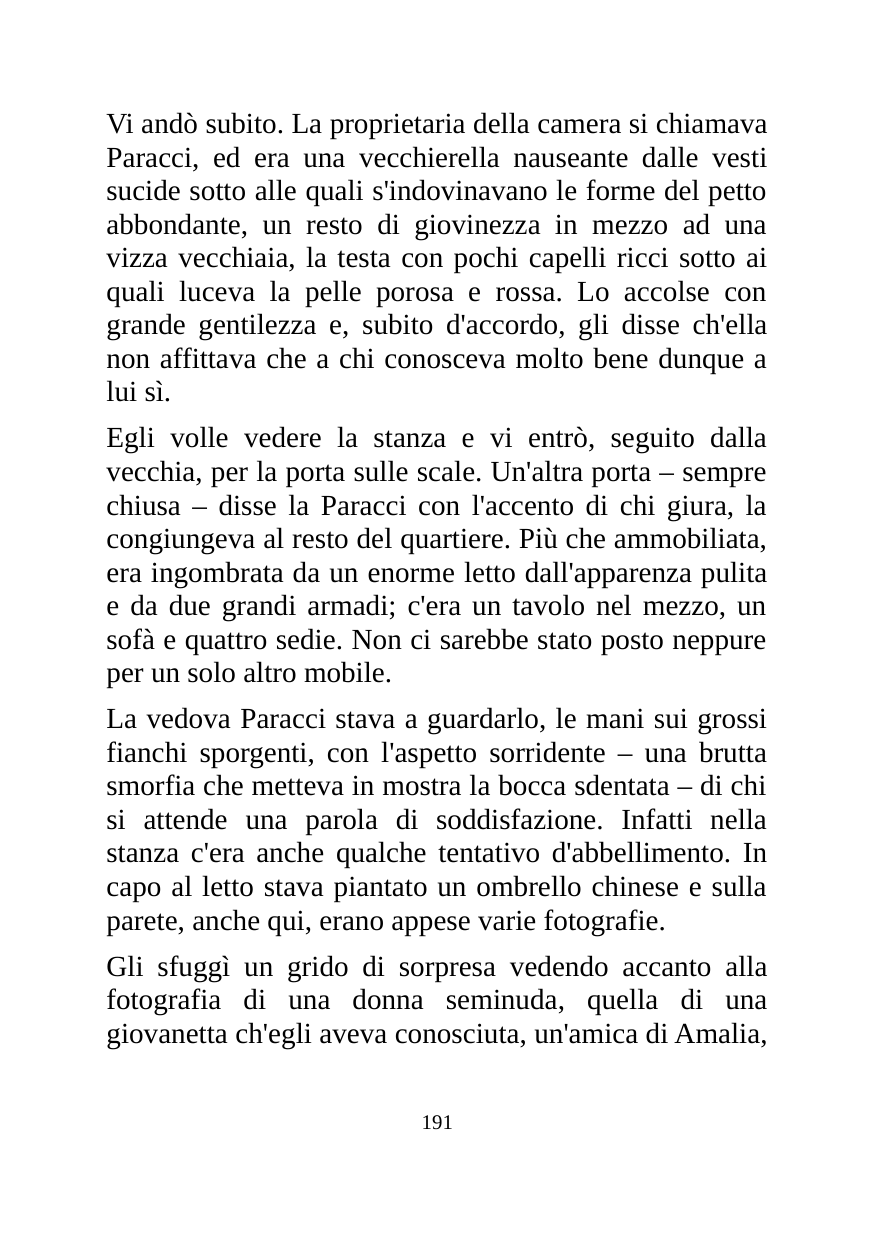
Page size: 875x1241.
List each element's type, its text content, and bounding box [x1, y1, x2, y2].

text Gli sfuggì un grido di sorpresa vedendo accanto alla fotografia di una donna seminuda, quella di una giovanetta ch'egli aveva conosciuta, un'amica di Amalia, [106, 949, 768, 1049]
text Vi andò subito. La proprietaria della camera si chiamava Paracci, ed era una vecchierella nauseante dalle vesti sucide sotto alle quali s'indovinavano le forme del petto abbondante, un resto di giovinezza in mezzo ad una vizza vecchiaia, la testa con pochi capelli ricci sotto ai quali luceva la pelle porosa e rossa. Lo accolse con grande gentilezza e, subito d'accordo, gli disse ch'ella non affittava che a chi conosceva molto bene dunque a lui sì. [106, 106, 768, 408]
text La vedova Paracci stava a guardarlo, le mani sui grossi fianchi sporgenti, con l'aspetto sorridente – una brutta smorfia che metteva in mostra la bocca sdentata – di chi si attende una parola di soddisfazione. Infatti nella stanza c'era anche qualche tentativo d'abbellimento. In capo al letto stava piantato un ombrello chinese e sulla parete, anche qui, erano appese varie fotografie. [106, 701, 768, 936]
text Egli volle vedere la stanza e vi entrò, seguito dalla vecchia, per la porta sulle scale. Un'altra porta – sempre chiusa – disse la Paracci con l'accento di chi giura, la congiungeva al resto del quartiere. Più che ammobiliata, era ingombrata da un enorme letto dall'apparenza pulita e da due grandi armadi; c'era un tavolo nel mezzo, un sofà e quattro sedie. Non ci sarebbe stato posto neppure per un solo altro mobile. [106, 421, 768, 689]
